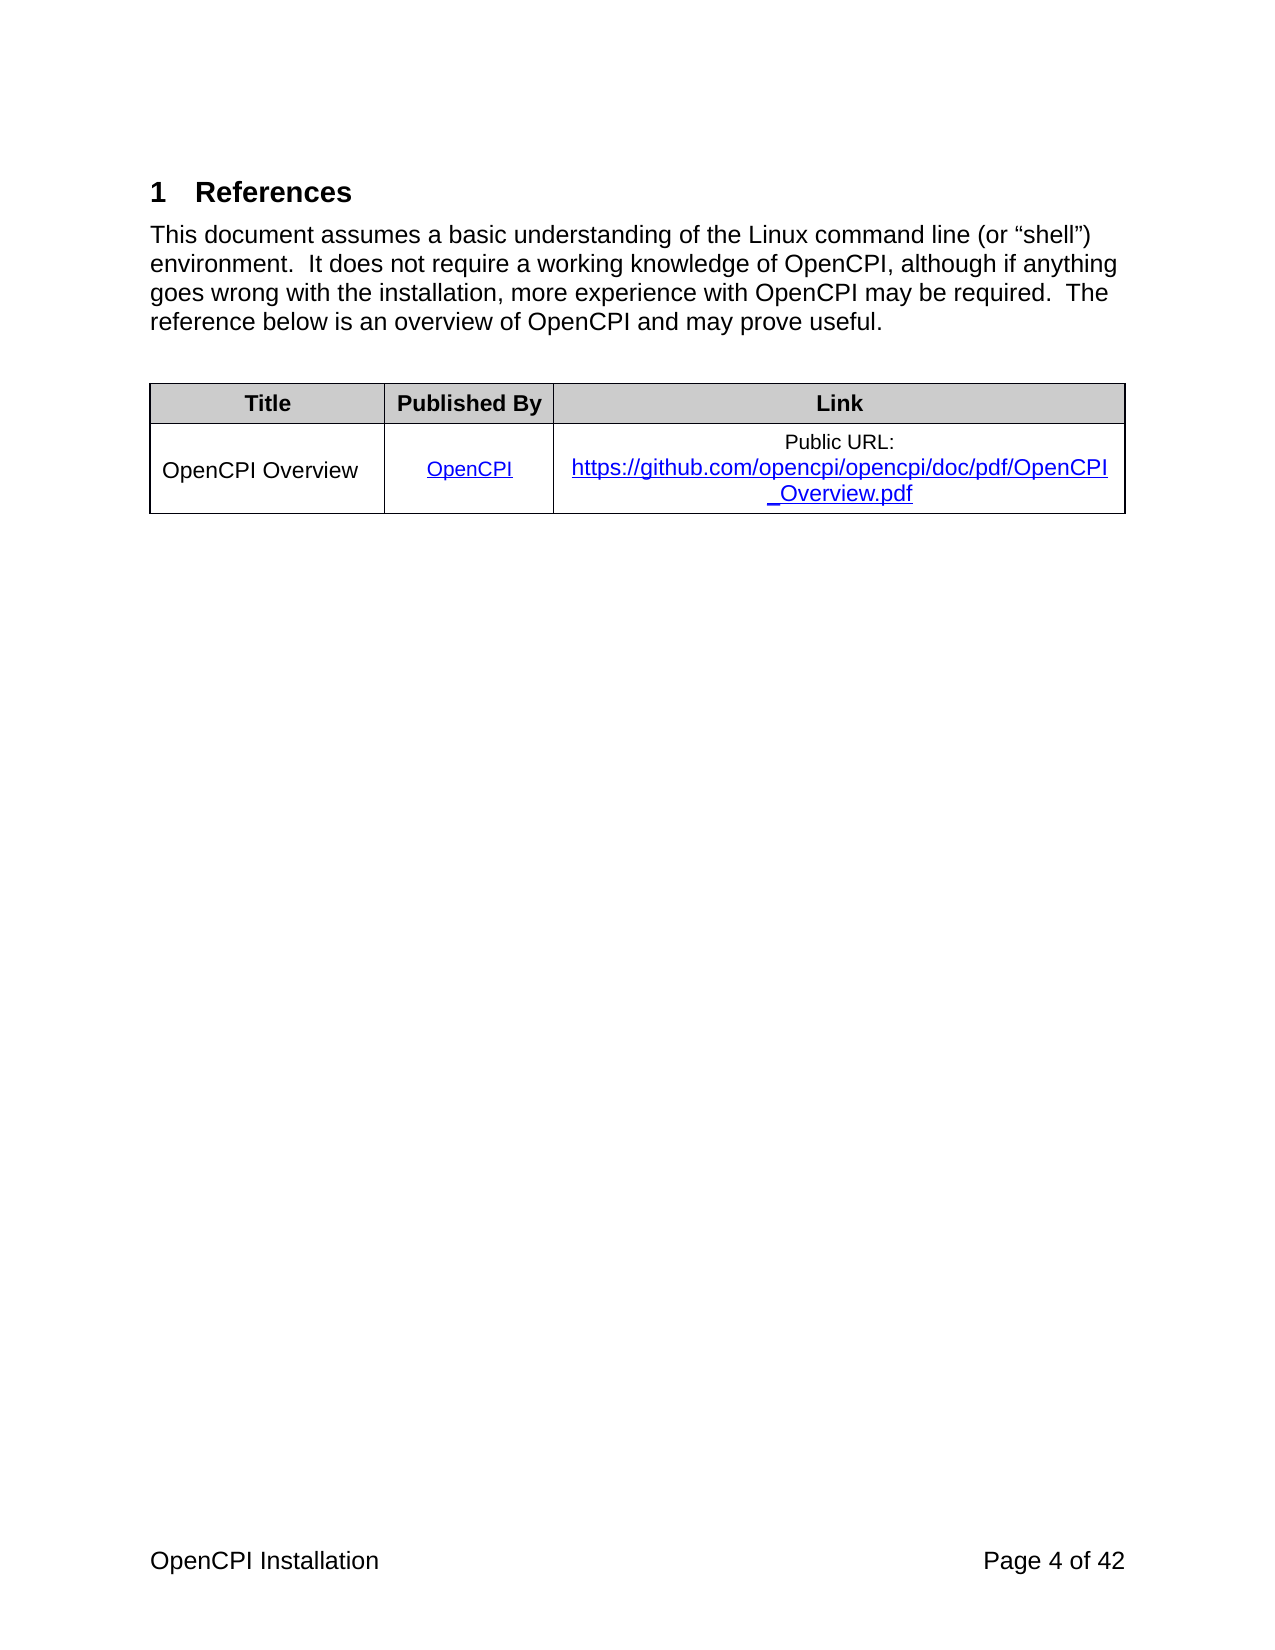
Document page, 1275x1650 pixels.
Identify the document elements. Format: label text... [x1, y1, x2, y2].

table_header Link [554, 384, 1124, 423]
text This document assumes a basic understanding of the Linux command line (or “shell”) environment. It does not require a working knowledge of OpenCPI, although if anything goes wrong with the installation, more experience with OpenCPI may be required. The reference below is an overview of OpenCPI and may prove useful. [150, 221, 1125, 336]
table_header Published By [385, 384, 553, 423]
table_cell Public URL: https://github.com/opencpi/opencpi/doc/pdf/OpenCPI_Overview.pdf [554, 424, 1124, 513]
table_header Title [151, 384, 384, 423]
table_cell OpenCPI Overview [151, 424, 384, 513]
subtitle References [150, 175, 1125, 208]
table_cell OpenCPI [385, 424, 553, 513]
